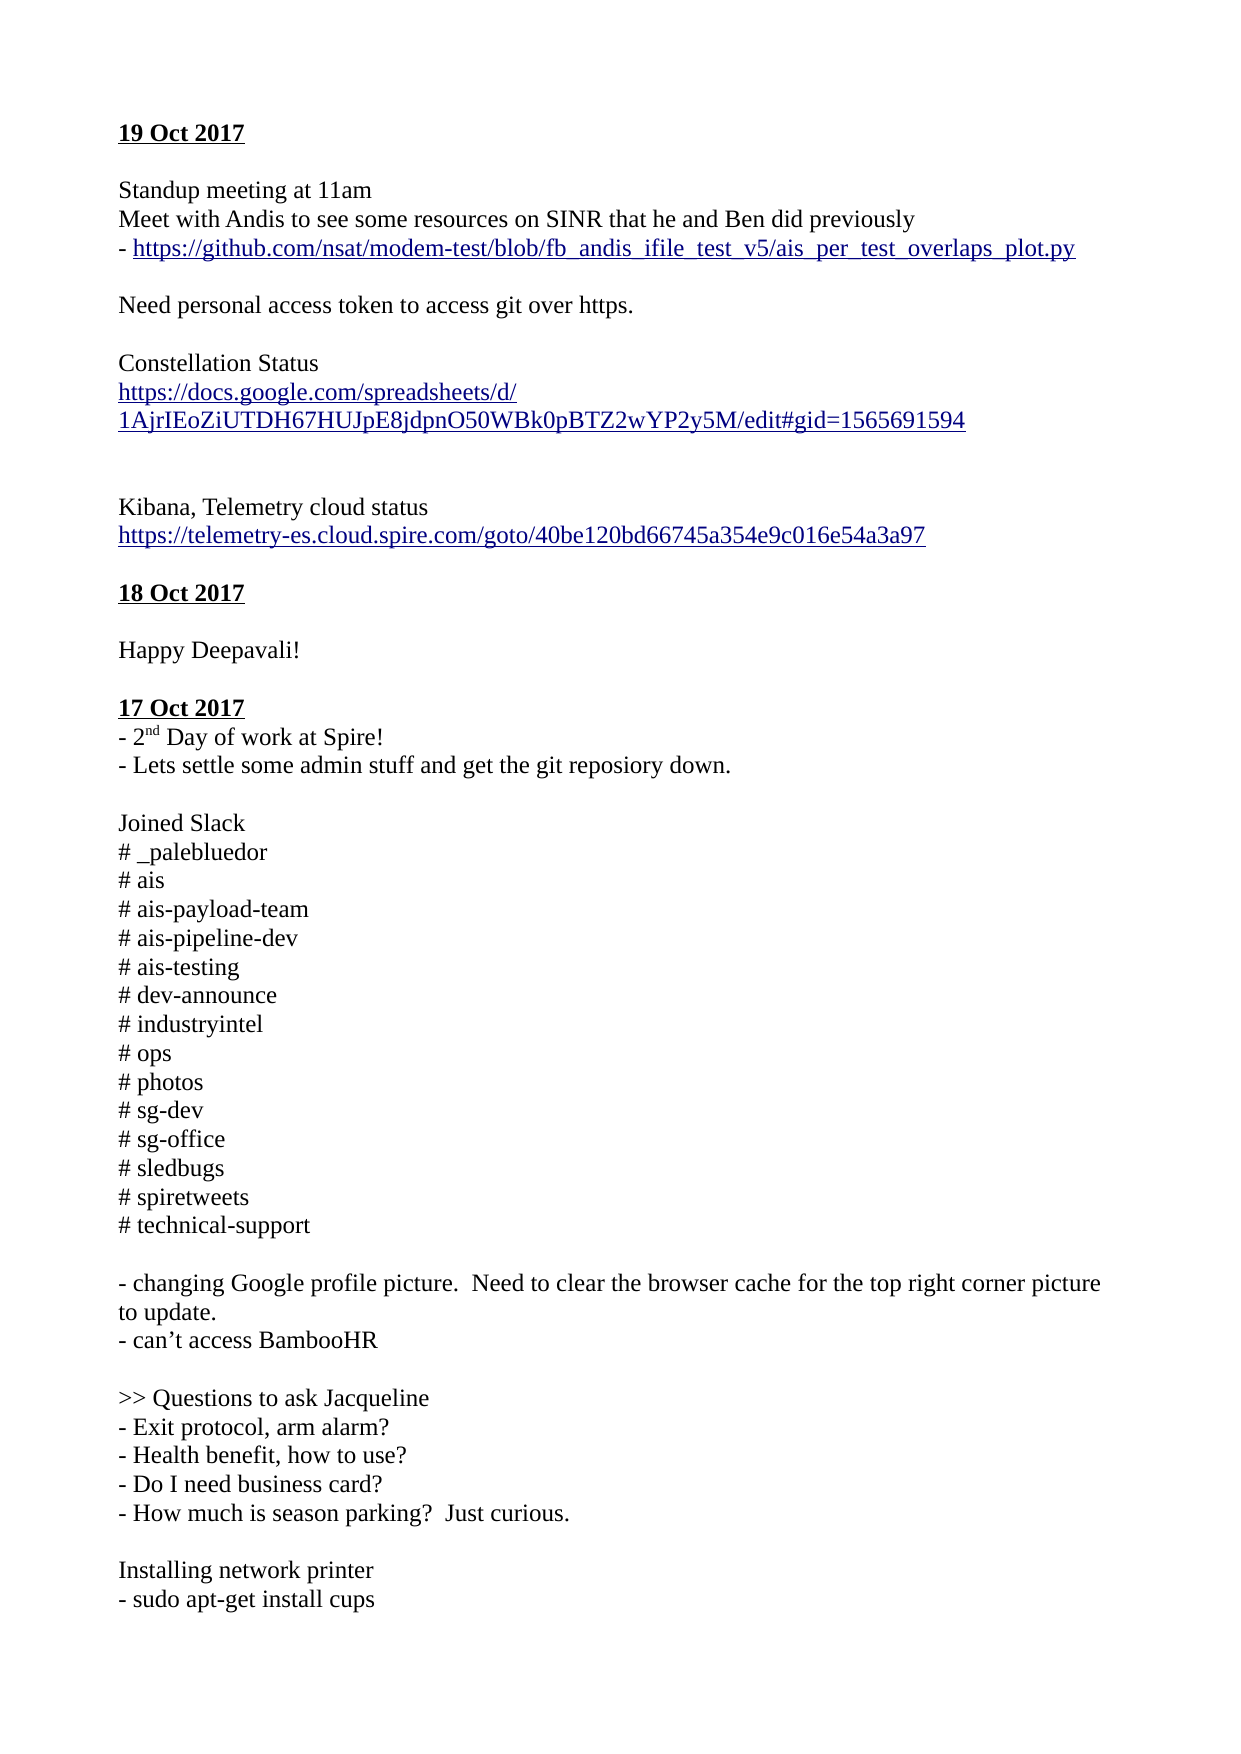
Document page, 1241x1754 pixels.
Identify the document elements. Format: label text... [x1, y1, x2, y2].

text https://docs.google.com/spreadsheets/d/1AjrIEoZiUTDH67HUJpE8jdpnO50WBk0pBTZ2wYP2y5M/edit#gid=1565691594 [118, 377, 1122, 434]
text Joined Slack [118, 808, 1122, 837]
text # dev-announce [118, 981, 1122, 1009]
text 18 Oct 2017 [118, 578, 1122, 607]
text # ais [118, 866, 1122, 894]
text - How much is season parking? Just curious. [118, 1498, 1122, 1527]
text - Do I need business card? [118, 1469, 1122, 1498]
text # sg-dev [118, 1096, 1122, 1124]
text # _palebluedor [118, 837, 1122, 866]
text # industryintel [118, 1009, 1122, 1038]
text # photos [118, 1067, 1122, 1096]
text Standup meeting at 11am [118, 176, 1122, 204]
text # technical-support [118, 1211, 1122, 1239]
text # sg-office [118, 1124, 1122, 1153]
text # ais-testing [118, 952, 1122, 981]
text - sudo apt-get install cups [118, 1584, 1122, 1613]
text >> Questions to ask Jacqueline [118, 1383, 1122, 1412]
text Meet with Andis to see some resources on SINR that he and Ben did previously [118, 204, 1122, 233]
text 19 Oct 2017 [118, 118, 1122, 147]
text - can’t access BambooHR [118, 1326, 1122, 1354]
text - Health benefit, how to use? [118, 1441, 1122, 1469]
text - 2nd Day of work at Spire! [118, 722, 1122, 751]
text # spiretweets [118, 1182, 1122, 1211]
text https://telemetry-es.cloud.spire.com/goto/40be120bd66745a354e9c016e54a3a97 [118, 521, 1122, 549]
text # ops [118, 1038, 1122, 1067]
text Kibana, Telemetry cloud status [118, 492, 1122, 521]
text Need personal access token to access git over https. [118, 291, 1122, 319]
text Constellation Status [118, 348, 1122, 377]
text # ais-pipeline-dev [118, 923, 1122, 952]
text - Lets settle some admin stuff and get the git reposiory down. [118, 751, 1122, 779]
text 17 Oct 2017 [118, 693, 1122, 722]
text - https://github.com/nsat/modem-test/blob/fb_andis_ifile_test_v5/ais_per_test_overlaps_plot.py [118, 233, 1122, 262]
text - changing Google profile picture. Need to clear the browser cache for the top right corner picture to update. [118, 1268, 1122, 1326]
text # sledbugs [118, 1153, 1122, 1182]
text - Exit protocol, arm alarm? [118, 1412, 1122, 1441]
text Installing network printer [118, 1556, 1122, 1584]
text Happy Deepavali! [118, 636, 1122, 664]
text # ais-payload-team [118, 894, 1122, 923]
